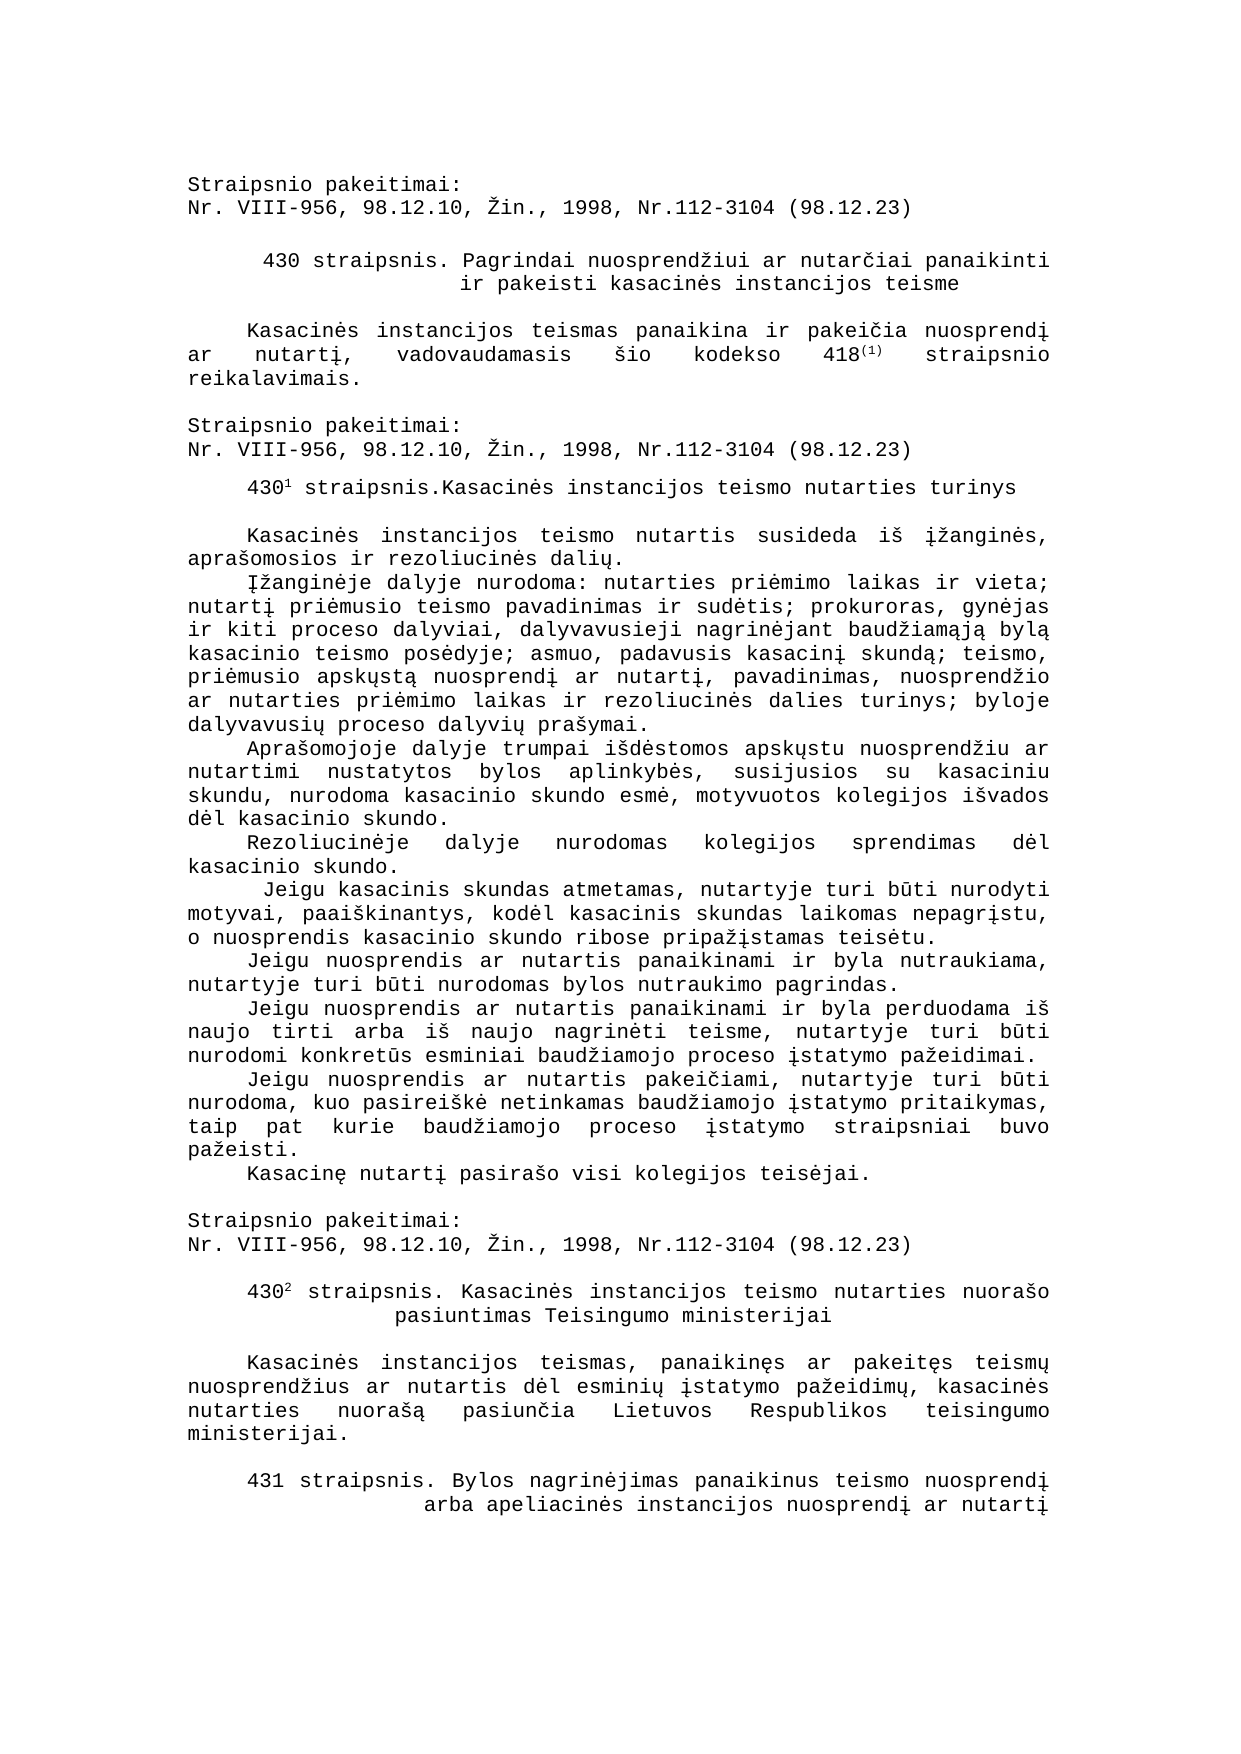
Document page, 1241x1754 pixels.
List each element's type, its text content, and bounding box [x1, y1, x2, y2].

text 4301 straipsnis.Kasacinės instancijos teismo nutarties turinys [247, 477, 1050, 501]
text Kasacinę nutartį pasirašo visi kolegijos teisėjai. [187, 1163, 1050, 1187]
text Kasacinės instancijos teismo nutartis susideda iš įžanginės, aprašomosios ir rezoliucinės dalių. [187, 525, 1050, 572]
text Straipsnio pakeitimai: [187, 174, 1050, 197]
text Jeigu nuosprendis ar nutartis panaikinami ir byla nutraukiama, nutartyje turi būti nurodomas bylos nutraukimo pagrindas. [187, 950, 1050, 998]
text Straipsnio pakeitimai: [187, 415, 1050, 439]
text 430 straipsnis. Pagrindai nuosprendžiui ar nutarčiai panaikinti ir pakeisti kasacinės instancijos teisme [262, 249, 1050, 297]
text Jeigu kasacinis skundas atmetamas, nutartyje turi būti nurodyti motyvai, paaiškinantys, kodėl kasacinis skundas laikomas nepagrįstu, o nuosprendis kasacinio skundo ribose pripažįstamas teisėtu. [187, 879, 1050, 950]
text Kasacinės instancijos teismas panaikina ir pakeičia nuosprendį ar nutartį, vadovaudamasis šio kodekso 418(1) straipsnio reikalavimais. [187, 321, 1050, 391]
text Rezoliucinėje dalyje nurodomas kolegijos sprendimas dėl kasacinio skundo. [187, 832, 1050, 879]
text Kasacinės instancijos teismas, panaikinęs ar pakeitęs teismų nuosprendžius ar nutartis dėl esminių įstatymo pažeidimų, kasacinės nutarties nuorašą pasiunčia Lietuvos Respublikos teisingumo ministerijai. [187, 1352, 1050, 1447]
text Nr. VIII-956, 98.12.10, Žin., 1998, Nr.112-3104 (98.12.23) [187, 1234, 1050, 1258]
text Įžanginėje dalyje nurodoma: nutarties priėmimo laikas ir vieta; nutartį priėmusio teismo pavadinimas ir sudėtis; prokuroras, gynėjas ir kiti proceso dalyviai, dalyvavusieji nagrinėjant baudžiamąją bylą kasacinio teismo posėdyje; asmuo, padavusis kasacinį skundą; teismo, priėmusio apskųstą nuosprendį ar nutartį, pavadinimas, nuosprendžio ar nutarties priėmimo laikas ir rezoliucinės dalies turinys; byloje dalyvavusių proceso dalyvių prašymai. [187, 572, 1050, 737]
text 4302 straipsnis. Kasacinės instancijos teismo nutarties nuorašo pasiuntimas Teisingumo ministerijai [247, 1281, 1050, 1329]
text Aprašomojoje dalyje trumpai išdėstomos apskųstu nuosprendžiu ar nutartimi nustatytos bylos aplinkybės, susijusios su kasaciniu skundu, nurodoma kasacinio skundo esmė, motyvuotos kolegijos išvados dėl kasacinio skundo. [187, 737, 1050, 832]
text 431 straipsnis. Bylos nagrinėjimas panaikinus teismo nuosprendį arba apeliacinės instancijos nuosprendį ar nutartį [247, 1471, 1050, 1518]
text Straipsnio pakeitimai: [187, 1210, 1050, 1234]
text Nr. VIII-956, 98.12.10, Žin., 1998, Nr.112-3104 (98.12.23) [187, 197, 1050, 221]
text Jeigu nuosprendis ar nutartis panaikinami ir byla perduodama iš naujo tirti arba iš naujo nagrinėti teisme, nutartyje turi būti nurodomi konkretūs esminiai baudžiamojo proceso įstatymo pažeidimai. [187, 998, 1050, 1068]
text Nr. VIII-956, 98.12.10, Žin., 1998, Nr.112-3104 (98.12.23) [187, 439, 1050, 462]
text Jeigu nuosprendis ar nutartis pakeičiami, nutartyje turi būti nurodoma, kuo pasireiškė netinkamas baudžiamojo įstatymo pritaikymas, taip pat kurie baudžiamojo proceso įstatymo straipsniai buvo pažeisti. [187, 1068, 1050, 1163]
